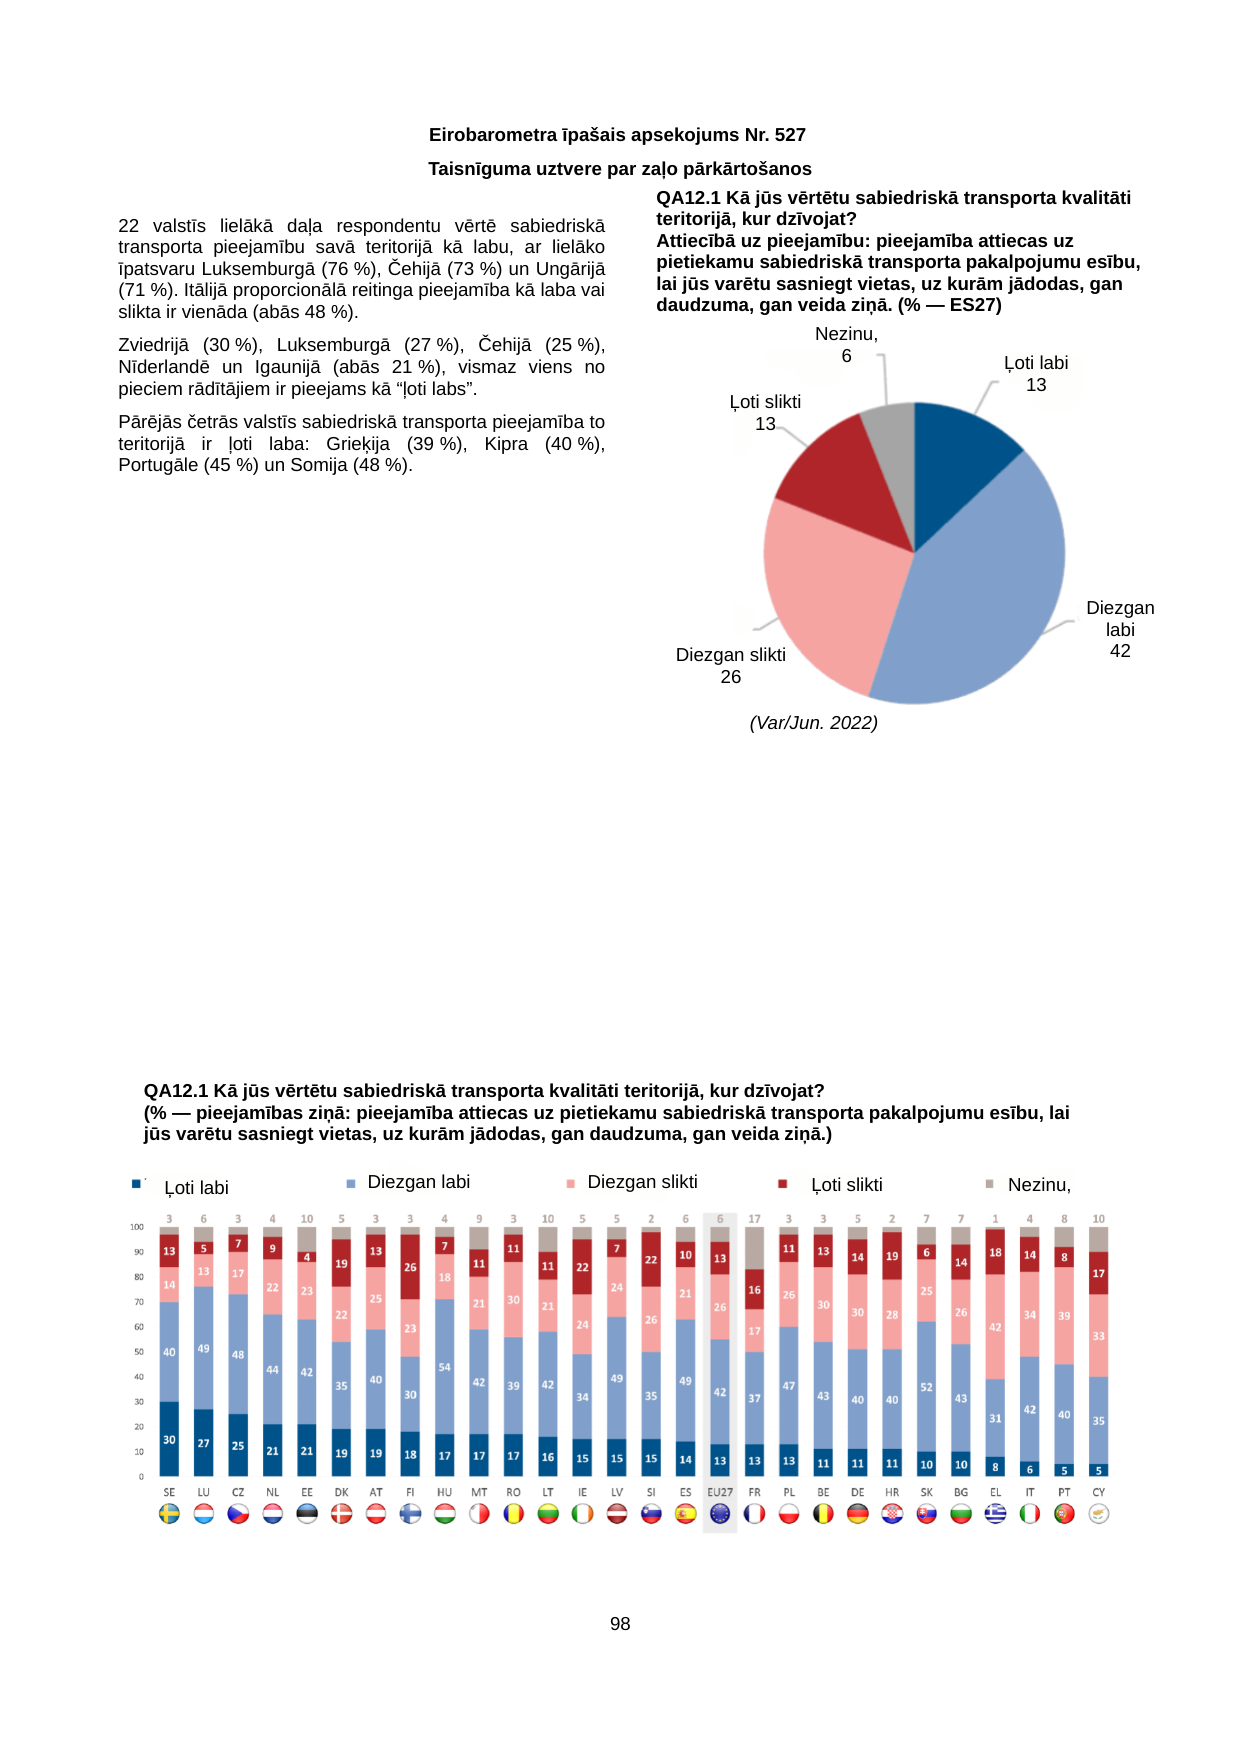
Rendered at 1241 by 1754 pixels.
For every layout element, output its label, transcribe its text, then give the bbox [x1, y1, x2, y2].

text 22 valstīs lielākā daļa respondentu vērtē sabiedriskā transporta pieejamību savā teritorijā kā labu, ar lielāko īpatsvaru Luksemburgā (76 %), Čehijā (73 %) un Ungārijā (71 %). Itālijā proporcionālā reitinga pieejamība kā laba vai slikta ir vienāda (abās 48 %). [118, 214, 605, 322]
picture [124, 1208, 1120, 1536]
text Zviedrijā (30 %), Luksemburgā (27 %), Čehijā (25 %), Nīderlandē un Igaunijā (abās 21 %), vismaz viens no pieciem rādītājiem ir pieejams kā “ļoti labs”. [118, 334, 605, 399]
picture [115, 1161, 1075, 1202]
text Pārējās četrās valstīs sabiedriskā transporta pieejamība to teritorijā ir ļoti laba: Grieķija (39 %), Kipra (40 %), Portugāle (45 %) un Somija (48 %). [118, 411, 605, 475]
picture [731, 350, 1083, 707]
